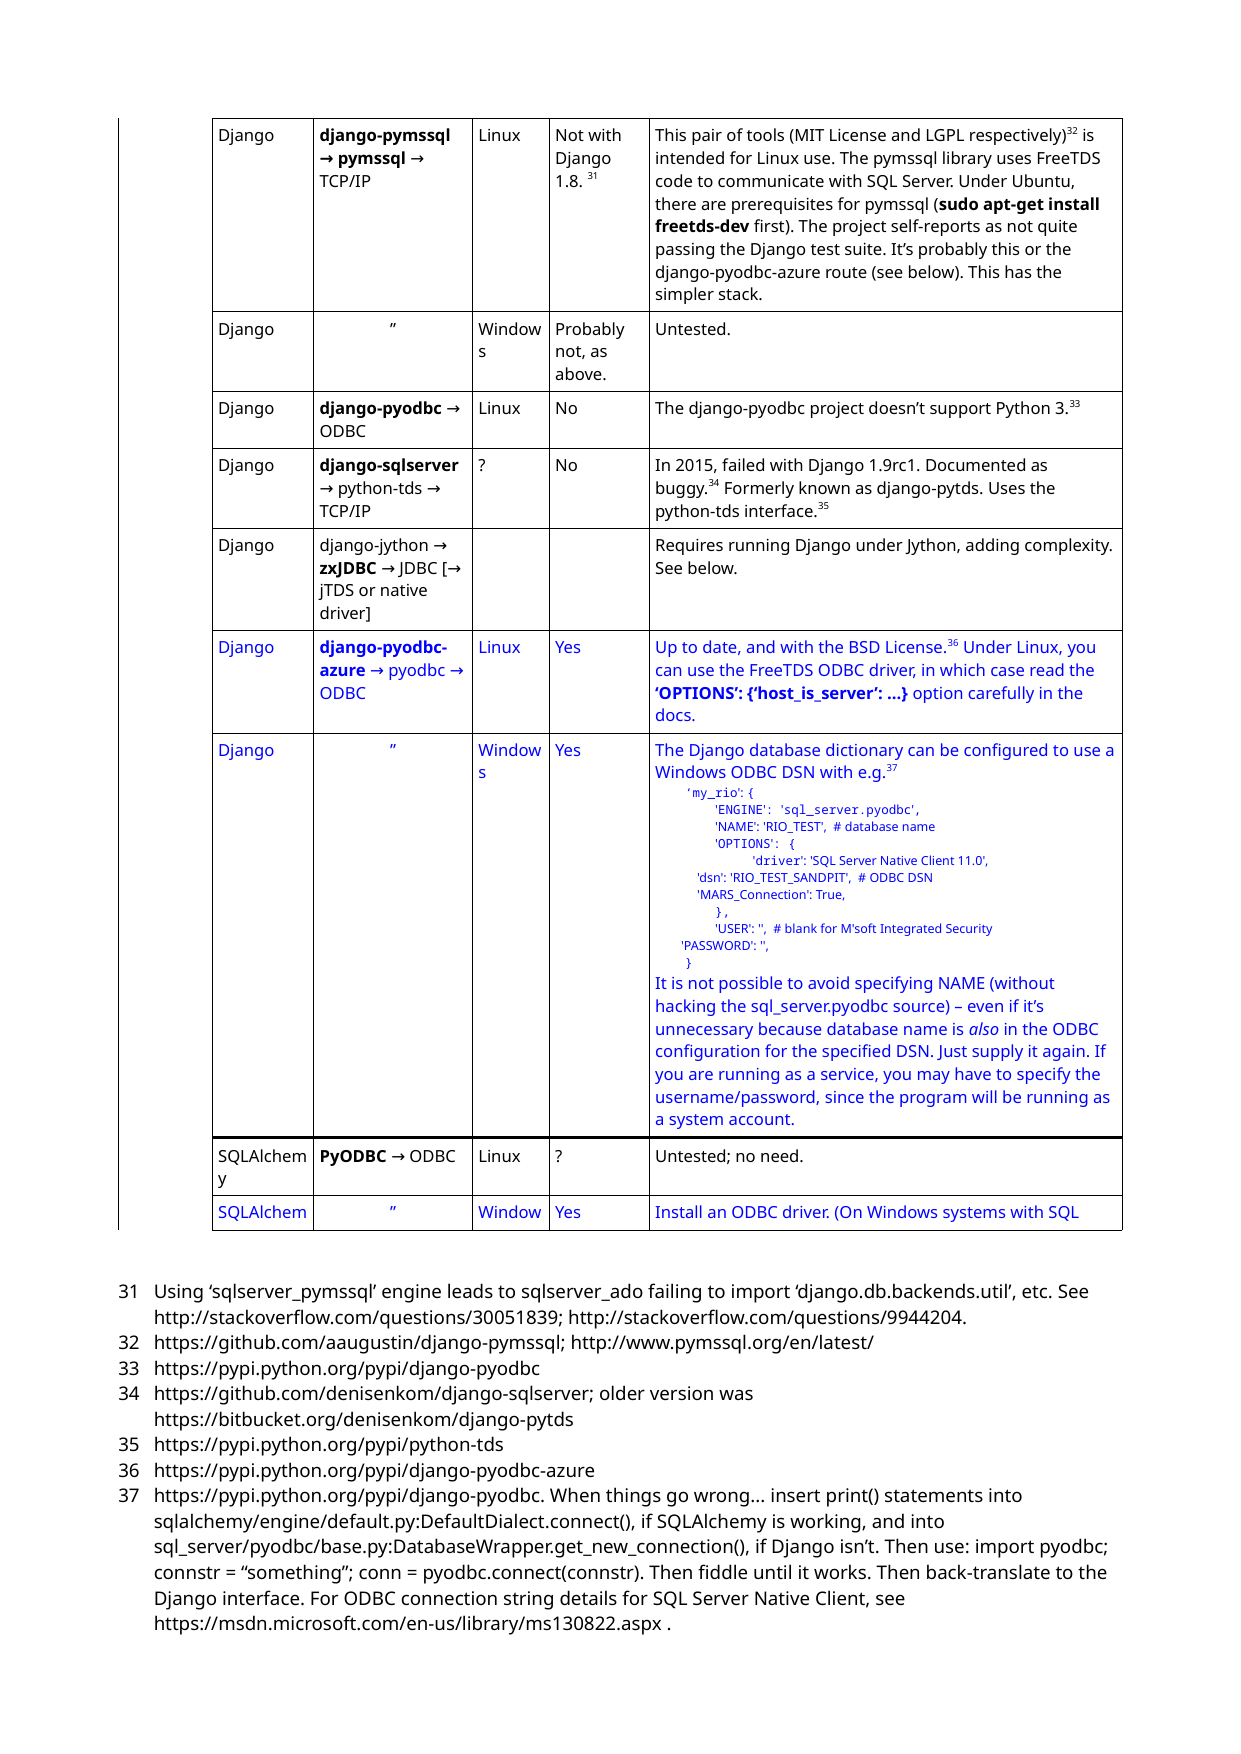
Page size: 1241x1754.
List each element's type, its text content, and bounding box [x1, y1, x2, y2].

table_cell [119, 630, 212, 732]
table_cell [119, 528, 212, 630]
table_cell ” [314, 734, 472, 1136]
table_cell Linux [473, 119, 549, 311]
table_cell The django-pyodbc project doesn’t support Python 3. [650, 392, 1122, 448]
table_cell [119, 733, 212, 1136]
table_cell Install an ODBC driver. (On Windows systems with SQL [650, 1196, 1122, 1229]
table_cell django-jython → zxJDBC → JDBC [→ jTDS or native driver] [314, 529, 472, 630]
table_cell Untested; no need. [650, 1139, 1122, 1195]
table_cell Django [213, 529, 313, 630]
table_cell Django [213, 449, 313, 528]
table_cell Django [213, 119, 313, 311]
table_cell This pair of tools (MIT License and LGPL respectively) is intended for Linux use. The pymssql library uses FreeTDS code to communicate with SQL Server. Under Ubuntu, there are prerequisites for pymssql (sudo apt-get install freetds-dev first). The project self-reports as not quite passing the Django test suite. It’s probably this or the django-pyodbc-azure route (see below). This has the simpler stack. [650, 119, 1122, 311]
table_cell Up to date, and with the BSD License. Under Linux, you can use the FreeTDS ODBC driver, in which case read the ‘OPTIONS’: {‘host_is_server’: ...} option carefully in the docs. [650, 631, 1122, 732]
table_cell Not with Django 1.8. [550, 119, 649, 311]
table_cell Window [473, 1196, 549, 1229]
table_cell Django [213, 734, 313, 1136]
table_cell SQLAlchem [213, 1196, 313, 1229]
table_cell Linux [473, 1139, 549, 1195]
table_cell django-pyodbc-azure → pyodbc → ODBC [314, 631, 472, 732]
table_cell In 2015, failed with Django 1.9rc1. Documented as buggy. Formerly known as django-pytds. Uses the python-tds interface. [650, 449, 1122, 528]
table_cell Windows [473, 312, 549, 391]
table_cell django-pymssql → pymssql → TCP/IP [314, 119, 472, 311]
table_cell Django [213, 631, 313, 732]
table_cell django-sqlserver → python-tds → TCP/IP [314, 449, 472, 528]
table_cell [119, 1136, 212, 1195]
table_cell ” [314, 1196, 472, 1229]
table_cell django-pyodbc → ODBC [314, 392, 472, 448]
table_cell Untested. [650, 312, 1122, 391]
table_cell No [550, 392, 649, 448]
table_cell Yes [550, 1196, 649, 1229]
table_cell [119, 311, 212, 391]
table_cell Requires running Django under Jython, adding complexity. See below. [650, 529, 1122, 630]
table_cell Probably not, as above. [550, 312, 649, 391]
table_cell ? [550, 1139, 649, 1195]
table_cell [119, 1195, 212, 1229]
table_cell The Django database dictionary can be configured to use a Windows ODBC DSN with e.g. ‘my_rio': { 'ENGINE': 'sql_server.pyodbc', 'NAME': 'RIO_TEST', # database name 'OPTIONS': { 'driver': 'SQL Server Native Client 11.0', 'dsn': 'RIO_TEST_SANDPIT', # ODBC DSN 'MARS_Connection': True, }, 'USER': '', # blank for M'soft Integrated Security 'PASSWORD': '', } It is not possible to avoid specifying NAME (without hacking the sql_server.pyodbc source) – even if it’s unnecessary because database name is also in the ODBC configuration for the specified DSN. Just supply it again. If you are running as a service, you may have to specify the username/password, since the program will be running as a system account. [650, 734, 1122, 1136]
table_cell [473, 529, 549, 630]
table_cell Django [213, 392, 313, 448]
table_cell Linux [473, 392, 549, 448]
table_cell Yes [550, 631, 649, 732]
table_cell [119, 448, 212, 528]
table_cell Yes [550, 734, 649, 1136]
table_cell [119, 118, 212, 311]
table_cell [119, 391, 212, 448]
table_cell Django [213, 312, 313, 391]
table_cell [550, 529, 649, 630]
table_cell SQLAlchemy [213, 1139, 313, 1195]
table_cell Windows [473, 734, 549, 1136]
table_cell ” [314, 312, 472, 391]
table_cell Linux [473, 631, 549, 732]
table_cell PyODBC → ODBC [314, 1139, 472, 1195]
table_cell No [550, 449, 649, 528]
table_cell ? [473, 449, 549, 528]
